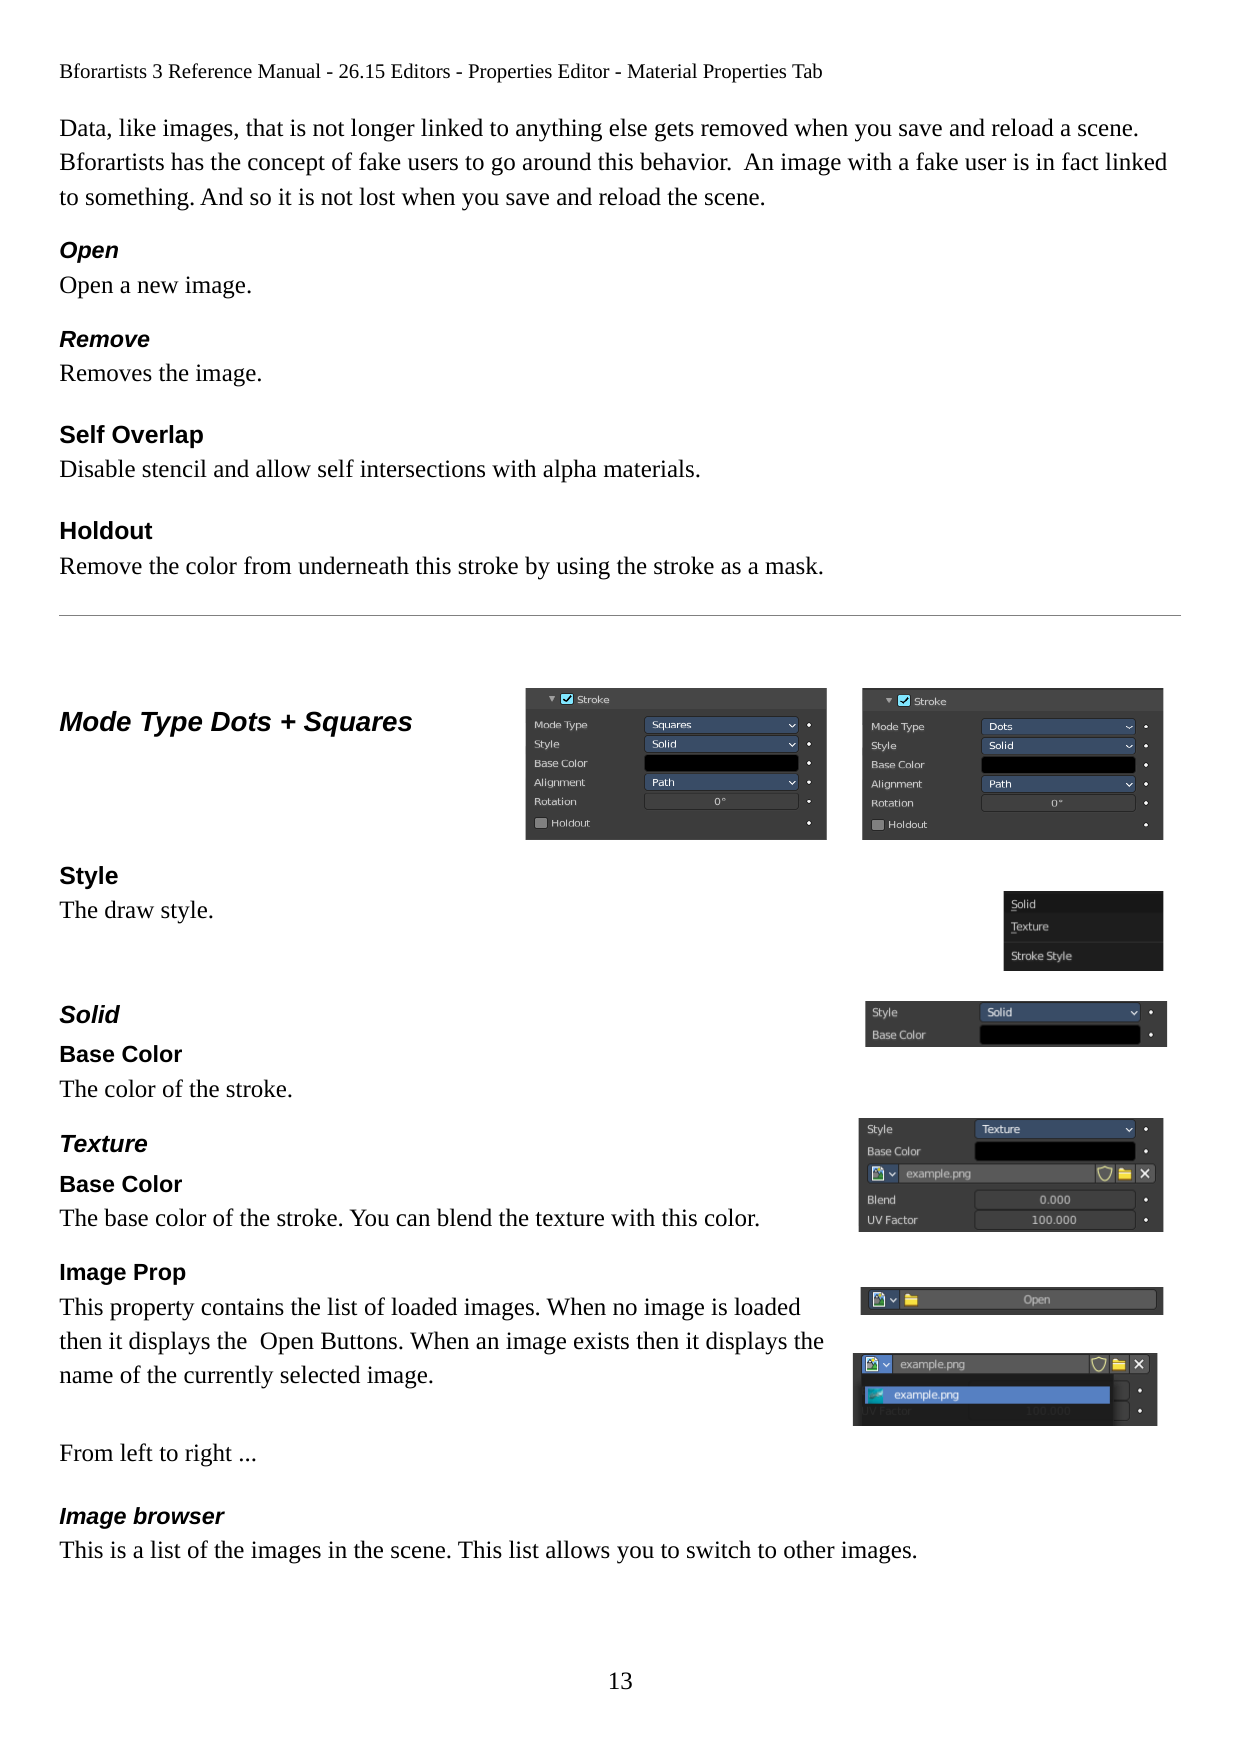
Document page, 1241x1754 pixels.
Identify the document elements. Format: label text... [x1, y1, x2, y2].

text The base color of the stroke. You can blend the texture with this color. [59, 1203, 858, 1232]
text Data, like images, that is not longer linked to anything else gets removed when you save and reload a scene. Bforartists has the concept of fake users to go around this behavior. An image with a fake user is in fact linked to something. And so it is not lost when you save and reload the scene. [59, 113, 1181, 210]
picture [525, 688, 827, 840]
subtitle [827, 706, 862, 738]
text From left to right ... [59, 1438, 1181, 1467]
picture [1003, 891, 1164, 971]
subtitle [1164, 706, 1181, 738]
subtitle Image browser [59, 1502, 1181, 1529]
subtitle Image Prop [59, 1259, 1181, 1285]
text The draw style. [59, 896, 1003, 924]
subtitle Solid [59, 1000, 1181, 1028]
subtitle Style [59, 861, 1181, 889]
picture [858, 1118, 1164, 1232]
text Open a new image. [59, 270, 1181, 299]
text Remove the color from underneath this stroke by using the stroke as a mask. [59, 551, 1181, 580]
text Disable stencil and allow self intersections with alpha materials. [59, 454, 1181, 483]
subtitle Base Color [59, 1170, 858, 1197]
subtitle Remove [59, 325, 1181, 352]
subtitle [1164, 1129, 1181, 1158]
picture [860, 1287, 1164, 1315]
picture [852, 1353, 1158, 1426]
picture [865, 1001, 1168, 1047]
subtitle [1164, 1170, 1181, 1197]
text [1164, 896, 1181, 924]
subtitle Base Color [59, 1041, 1181, 1068]
picture [862, 688, 1164, 840]
text This is a list of the images in the scene. This list allows you to switch to other images. [59, 1535, 1181, 1564]
text This property contains the list of loaded images. When no image is loaded then it displays the Open Buttons. When an image exists then it displays the name of the currently selected image. [59, 1292, 1181, 1389]
text Removes the image. [59, 358, 1181, 387]
subtitle Holdout [59, 516, 1181, 545]
subtitle Mode Type Dots + Squares [59, 706, 525, 738]
subtitle Self Overlap [59, 420, 1181, 448]
subtitle Open [59, 237, 1181, 264]
text The color of the stroke. [59, 1074, 1181, 1103]
subtitle Texture [59, 1129, 858, 1158]
